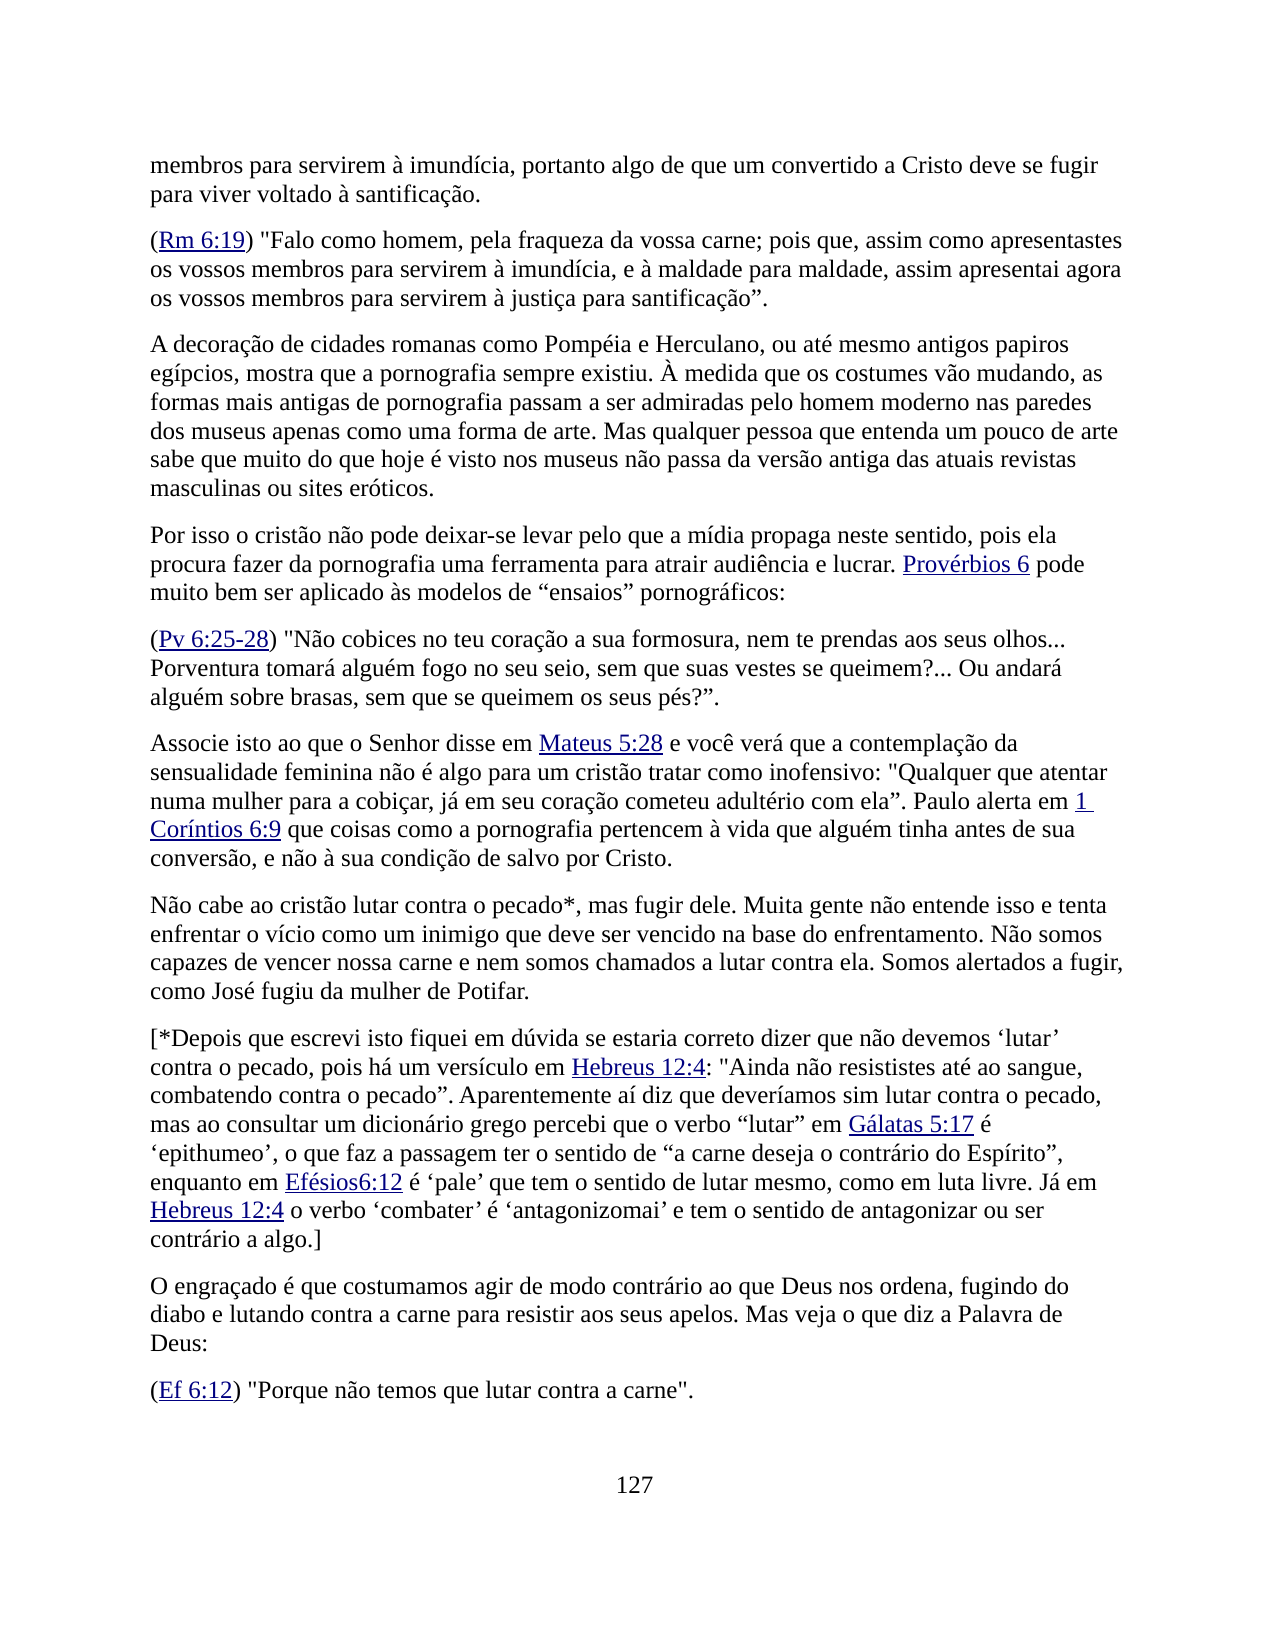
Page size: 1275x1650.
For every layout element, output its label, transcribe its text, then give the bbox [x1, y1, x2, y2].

text Por isso o cristão não pode deixar-se levar pelo que a mídia propaga neste sentido, pois ela procura fazer da pornografia uma ferramenta para atrair audiência e lucrar. Provérbios 6 pode muito bem ser aplicado às modelos de “ensaios” pornográficos: [150, 520, 1125, 606]
text (Rm 6:19) "Falo como homem, pela fraqueza da vossa carne; pois que, assim como apresentastes os vossos membros para servirem à imundícia, e à maldade para maldade, assim apresentai agora os vossos membros para servirem à justiça para santificação”. [150, 225, 1125, 312]
text (Ef 6:12) "Porque não temos que lutar contra a carne". [150, 1375, 1125, 1404]
text Não cabe ao cristão lutar contra o pecado*, mas fugir dele. Muita gente não entende isso e tenta enfrentar o vício como um inimigo que deve ser vencido na base do enfrentamento. Não somos capazes de vencer nossa carne e nem somos chamados a lutar contra ela. Somos alertados a fugir, como José fugiu da mulher de Potifar. [150, 890, 1125, 1005]
text membros para servirem à imundícia, portanto algo de que um convertido a Cristo deve se fugir para viver voltado à santificação. [150, 150, 1125, 207]
text Associe isto ao que o Senhor disse em Mateus 5:28 e você verá que a contemplação da sensualidade feminina não é algo para um cristão tratar como inofensivo: "Qualquer que atentar numa mulher para a cobiçar, já em seu coração cometeu adultério com ela”. Paulo alerta em 1 Coríntios 6:9 que coisas como a pornografia pertencem à vida que alguém tinha antes de sua conversão, e não à sua condição de salvo por Cristo. [150, 728, 1125, 872]
text [*Depois que escrevi isto fiquei em dúvida se estaria correto dizer que não devemos ‘lutar’ contra o pecado, pois há um versículo em Hebreus 12:4: "Ainda não resististes até ao sangue, combatendo contra o pecado”. Aparentemente aí diz que deveríamos sim lutar contra o pecado, mas ao consultar um dicionário grego percebi que o verbo “lutar” em Gálatas 5:17 é ‘epithumeo’, o que faz a passagem ter o sentido de “a carne deseja o contrário do Espírito”, enquanto em Efésios6:12 é ‘pale’ que tem o sentido de lutar mesmo, como em luta livre. Já em Hebreus 12:4 o verbo ‘combater’ é ‘antagonizomai’ e tem o sentido de antagonizar ou ser contrário a algo.] [150, 1023, 1125, 1253]
text (Pv 6:25-28) "Não cobices no teu coração a sua formosura, nem te prendas aos seus olhos... Porventura tomará alguém fogo no seu seio, sem que suas vestes se queimem?... Ou andará alguém sobre brasas, sem que se queimem os seus pés?”. [150, 624, 1125, 710]
text A decoração de cidades romanas como Pompéia e Herculano, ou até mesmo antigos papiros egípcios, mostra que a pornografia sempre existiu. À medida que os costumes vão mudando, as formas mais antigas de pornografia passam a ser admiradas pelo homem moderno nas paredes dos museus apenas como uma forma de arte. Mas qualquer pessoa que entenda um pouco de arte sabe que muito do que hoje é visto nos museus não passa da versão antiga das atuais revistas masculinas ou sites eróticos. [150, 329, 1125, 502]
text O engraçado é que costumamos agir de modo contrário ao que Deus nos ordena, fugindo do diabo e lutando contra a carne para resistir aos seus apelos. Mas veja o que diz a Palavra de Deus: [150, 1271, 1125, 1357]
